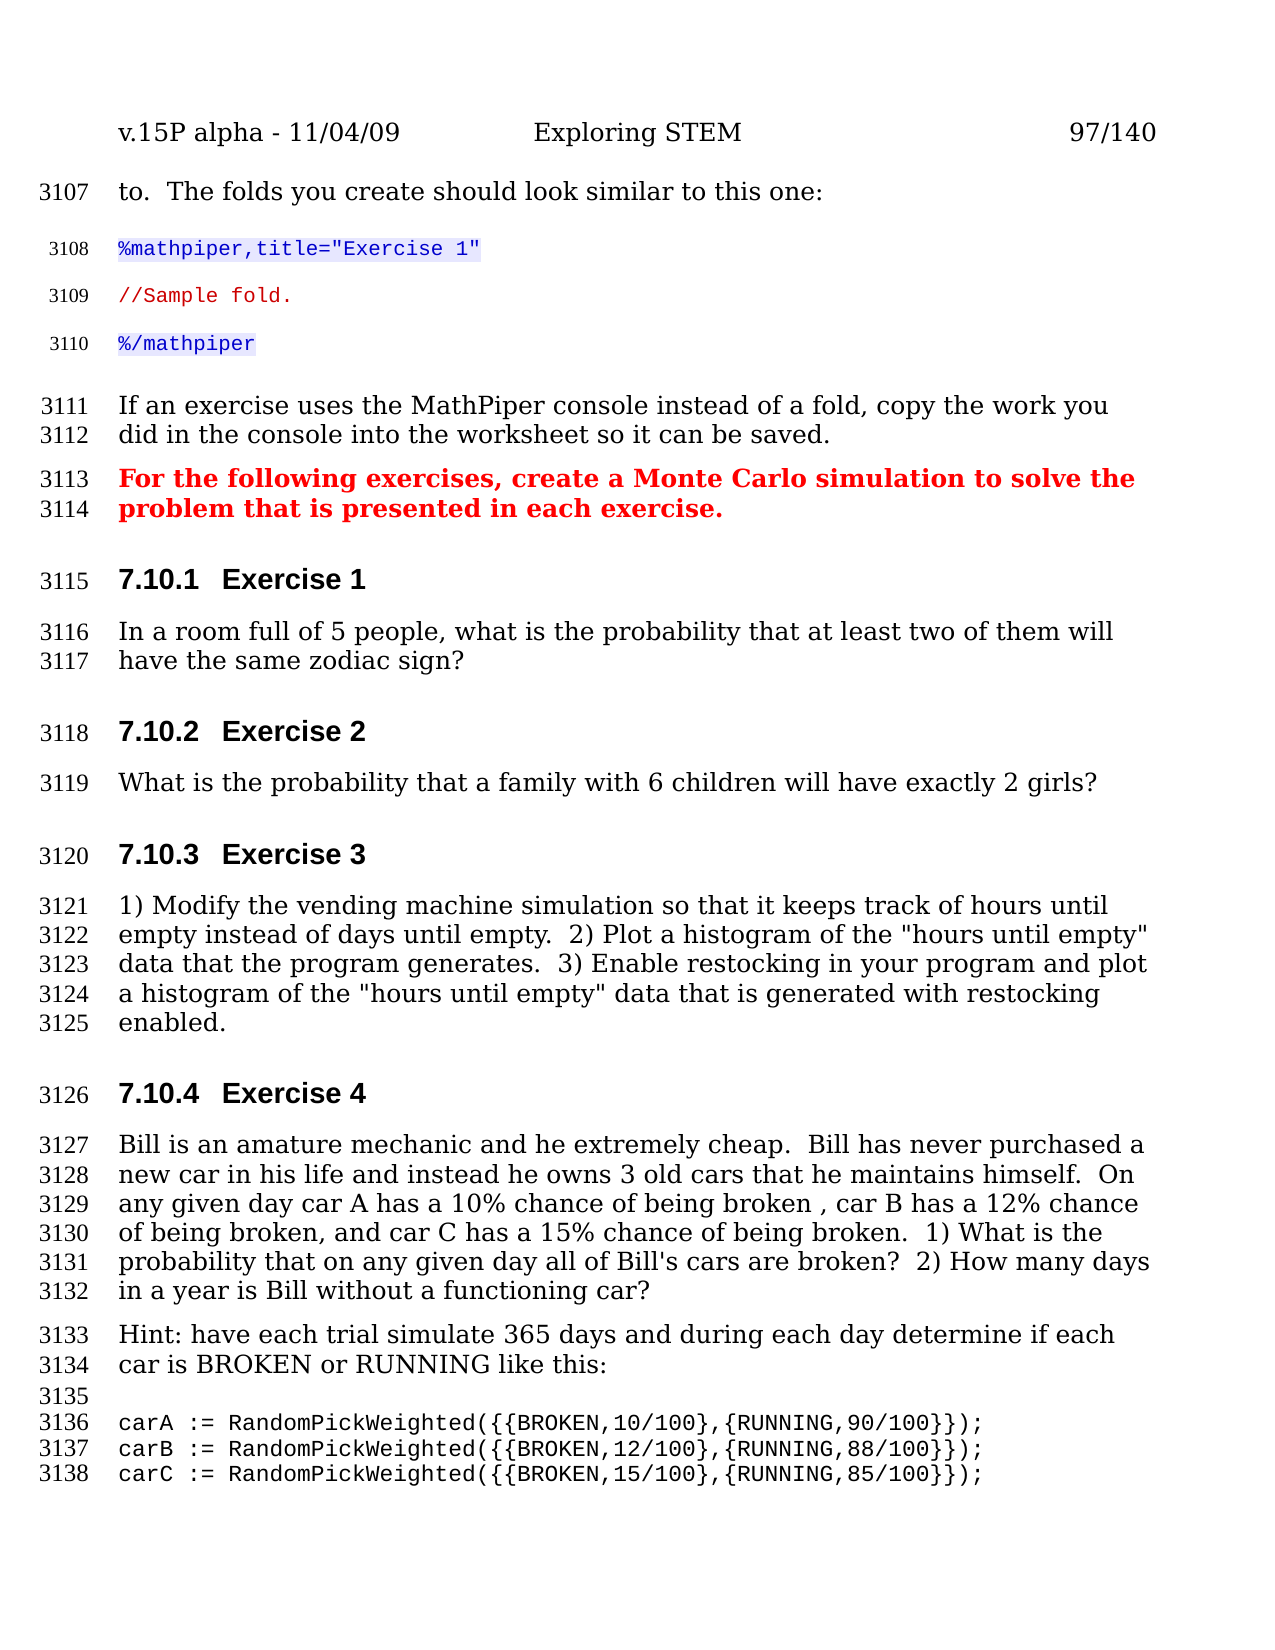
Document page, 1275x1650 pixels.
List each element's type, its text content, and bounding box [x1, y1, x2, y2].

text Hint: have each trial simulate 365 days and during each day determine if each car is BROKEN or RUNNING like this: [118, 1321, 1157, 1379]
subtitle Exercise 3 [118, 837, 1157, 870]
text Bill is an amature mechanic and he extremely cheap. Bill has never purchased a new car in his life and instead he owns 3 old cars that he maintains himself. On any given day car A has a 10% chance of being broken , car B has a 12% chance of being broken, and car C has a 15% chance of being broken. 1) What is the probability that on any given day all of Bill's cars are broken? 2) How many days in a year is Bill without a functioning car? [118, 1131, 1157, 1306]
text For the following exercises, create a Monte Carlo simulation to solve the problem that is presented in each exercise. [118, 464, 1157, 523]
text What is the probability that a family with 6 children will have exactly 2 girls? [118, 768, 1157, 798]
subtitle Exercise 4 [118, 1076, 1157, 1110]
text carC := RandomPickWeighted({{BROKEN,15/100},{RUNNING,85/100}}); [118, 1463, 1157, 1489]
text If an exercise uses the MathPiper console instead of a fold, copy the work you did in the console into the worksheet so it can be saved. [118, 391, 1157, 449]
text //Sample fold. [118, 285, 1157, 309]
text %mathpiper,title="Exercise 1" [118, 238, 1157, 262]
text 1) Modify the vending machine simulation so that it keeps track of hours until empty instead of days until empty. 2) Plot a histogram of the "hours until empty" data that the program generates. 3) Enable restocking in your program and plot a histogram of the "hours until empty" data that is generated with restocking enabled. [118, 891, 1157, 1037]
text carB := RandomPickWeighted({{BROKEN,12/100},{RUNNING,88/100}}); [118, 1437, 1157, 1463]
text In a room full of 5 people, what is the probability that at least two of them will have the same zodiac sign? [118, 617, 1157, 675]
text carA := RandomPickWeighted({{BROKEN,10/100},{RUNNING,90/100}}); [118, 1411, 1157, 1437]
subtitle Exercise 2 [118, 714, 1157, 748]
subtitle Exercise 1 [118, 562, 1157, 596]
text to. The folds you create should look similar to this one: [118, 177, 1157, 206]
text %/mathpiper [118, 332, 1157, 356]
